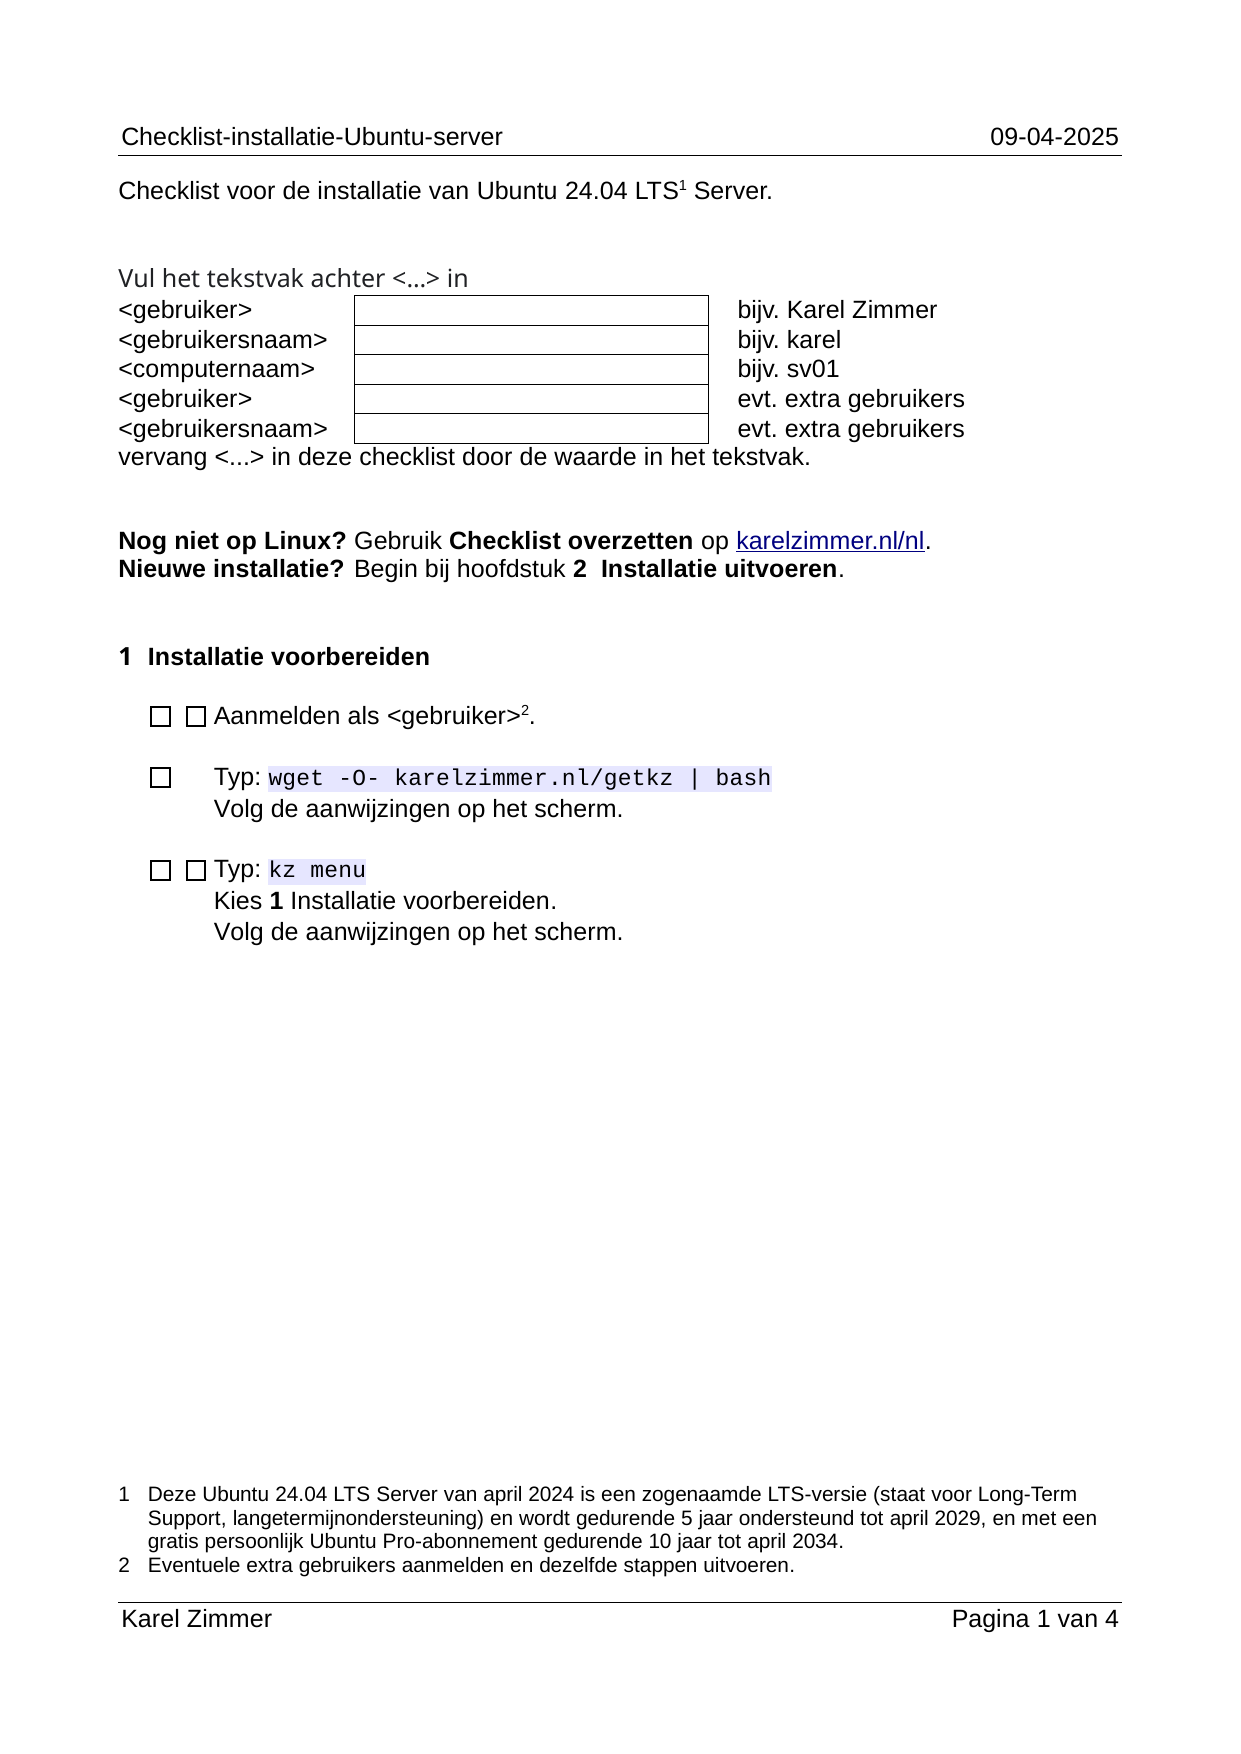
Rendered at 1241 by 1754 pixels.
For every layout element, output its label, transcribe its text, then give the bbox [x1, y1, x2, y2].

table_cell [177, 916, 213, 947]
text bijv. sv01 [709, 354, 1122, 384]
list Installatie voorbereiden [118, 639, 1122, 673]
table_cell Typ: kz menu [213, 854, 1122, 886]
table_cell [177, 886, 213, 916]
table_cell Volg de aanwijzingen op het scherm. [213, 916, 1122, 947]
text evt. extra gebruikers [709, 384, 1122, 413]
text bijv. karel [709, 325, 1122, 354]
table_cell [142, 794, 177, 824]
table_cell [118, 794, 142, 824]
table_cell [142, 762, 177, 794]
text <gebruikersnaam> [118, 325, 354, 354]
table_cell [213, 824, 1122, 854]
text Nieuwe installatie? Begin bij hoofdstuk 2 Installatie uitvoeren. [118, 555, 1122, 583]
table_cell [118, 916, 142, 947]
table_cell [118, 731, 142, 762]
table_cell [142, 886, 177, 916]
text Nog niet op Linux? Gebruik Checklist overzetten op karelzimmer.nl/nl. [118, 527, 1122, 555]
text evt. extra gebruikers [709, 413, 1122, 443]
table_cell Volg de aanwijzingen op het scherm. [213, 794, 1122, 824]
table_cell [142, 731, 177, 762]
table_cell [118, 762, 142, 794]
table_cell [142, 824, 177, 854]
text Checklist voor de installatie van Ubuntu 24.04 LTS Server. [118, 177, 1122, 205]
text Vul het tekstvak achter <...> in [118, 261, 1122, 295]
table_cell [177, 731, 213, 762]
text <gebruikersnaam> [118, 413, 354, 443]
table_cell [177, 854, 213, 886]
table_cell [177, 824, 213, 854]
table_cell [177, 794, 213, 824]
table_cell [118, 824, 142, 854]
table_header [177, 701, 213, 731]
table_cell [142, 854, 177, 886]
table_cell [213, 731, 1122, 762]
text bijv. Karel Zimmer [709, 295, 1122, 325]
table_header [118, 701, 142, 731]
text <gebruiker> [118, 295, 354, 325]
table_cell Typ: wget -O- karelzimmer.nl/getkz | bash [213, 762, 1122, 794]
text vervang <...> in deze checklist door de waarde in het tekstvak. [118, 443, 1122, 471]
table_header [142, 701, 177, 731]
table_header Aanmelden als <gebruiker>. [213, 701, 1122, 731]
table_cell Kies 1 Installatie voorbereiden. [213, 886, 1122, 916]
table_cell [118, 886, 142, 916]
text <gebruiker> [118, 384, 354, 413]
text Deze Ubuntu 24.04 LTS Server van april 2024 is een zogenaamde LTS-versie (staat voor Long-Term Support, langetermijnondersteuning) en wordt gedurende 5 jaar ondersteund tot april 2029, en met een gratis persoonlijk Ubuntu Pro-abonnement gedurende 10 jaar tot april 2034. [118, 1483, 1122, 1553]
table_cell [118, 854, 142, 886]
text <computernaam> [118, 354, 354, 384]
table_cell [142, 916, 177, 947]
table_cell [177, 762, 213, 794]
